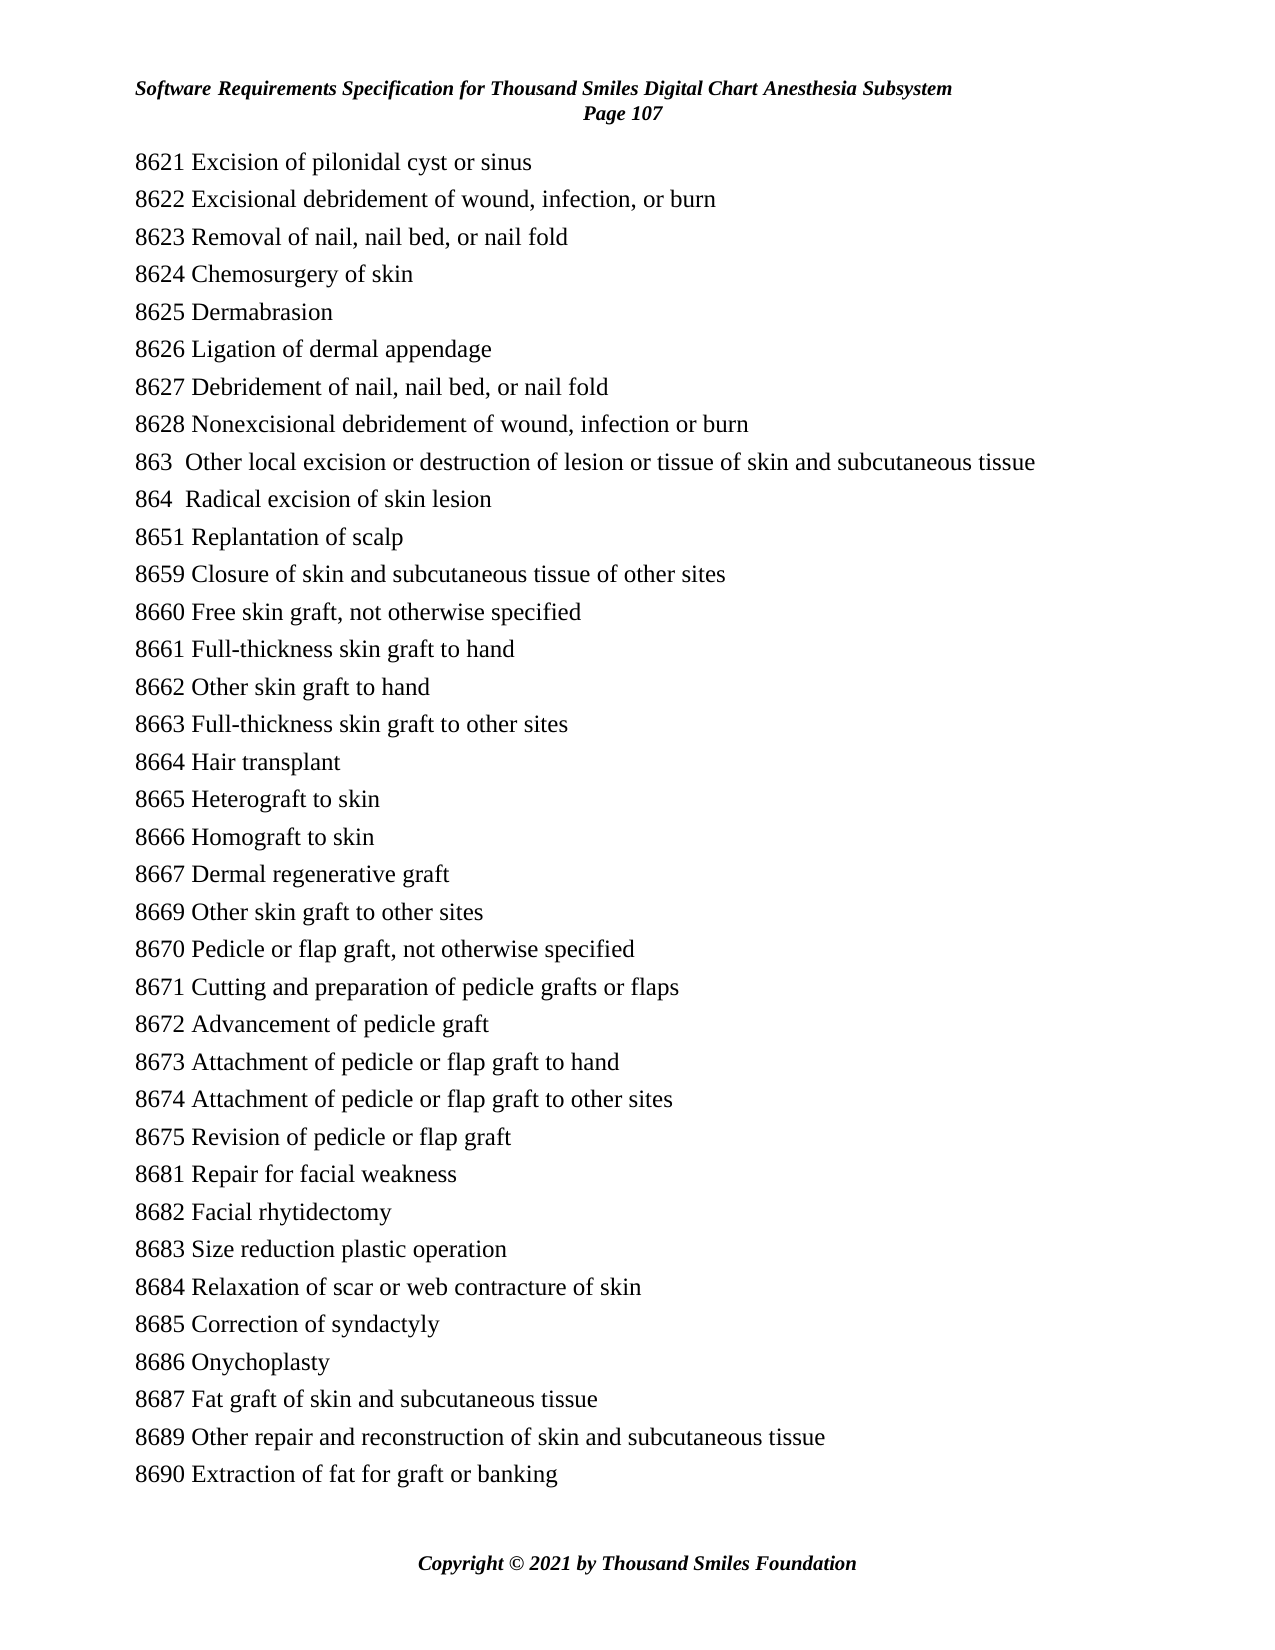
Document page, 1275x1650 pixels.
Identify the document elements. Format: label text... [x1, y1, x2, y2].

text 8665 Heterograft to skin [135, 787, 1140, 812]
text 8674 Attachment of pedicle or flap graft to other sites [135, 1087, 1140, 1112]
text 8681 Repair for facial weakness [135, 1162, 1140, 1187]
text 8621 Excision of pilonidal cyst or sinus [135, 150, 1140, 175]
text 8622 Excisional debridement of wound, infection, or burn [135, 187, 1140, 212]
text 8682 Facial rhytidectomy [135, 1200, 1140, 1225]
text 8666 Homograft to skin [135, 825, 1140, 850]
text 8672 Advancement of pedicle graft [135, 1012, 1140, 1037]
text 8671 Cutting and preparation of pedicle grafts or flaps [135, 975, 1140, 1000]
text 8670 Pedicle or flap graft, not otherwise specified [135, 937, 1140, 962]
text 864 Radical excision of skin lesion [135, 487, 1140, 512]
text 8661 Full-thickness skin graft to hand [135, 637, 1140, 662]
text 8662 Other skin graft to hand [135, 675, 1140, 700]
text 8690 Extraction of fat for graft or banking [135, 1462, 1140, 1487]
text 8627 Debridement of nail, nail bed, or nail fold [135, 375, 1140, 400]
text 8628 Nonexcisional debridement of wound, infection or burn [135, 412, 1140, 437]
text 8624 Chemosurgery of skin [135, 262, 1140, 287]
text 8667 Dermal regenerative graft [135, 862, 1140, 887]
text 8664 Hair transplant [135, 750, 1140, 775]
text 8683 Size reduction plastic operation [135, 1237, 1140, 1262]
text 8685 Correction of syndactyly [135, 1312, 1140, 1337]
text 8626 Ligation of dermal appendage [135, 337, 1140, 362]
text 8660 Free skin graft, not otherwise specified [135, 600, 1140, 625]
text 8673 Attachment of pedicle or flap graft to hand [135, 1050, 1140, 1075]
text 8684 Relaxation of scar or web contracture of skin [135, 1275, 1140, 1300]
text 863 Other local excision or destruction of lesion or tissue of skin and subcutaneous tissue [135, 450, 1140, 475]
text 8659 Closure of skin and subcutaneous tissue of other sites [135, 562, 1140, 587]
text 8686 Onychoplasty [135, 1350, 1140, 1375]
text 8675 Revision of pedicle or flap graft [135, 1125, 1140, 1150]
text 8687 Fat graft of skin and subcutaneous tissue [135, 1387, 1140, 1412]
text 8663 Full-thickness skin graft to other sites [135, 712, 1140, 737]
text 8651 Replantation of scalp [135, 525, 1140, 550]
text 8623 Removal of nail, nail bed, or nail fold [135, 225, 1140, 250]
text 8625 Dermabrasion [135, 300, 1140, 325]
text 8689 Other repair and reconstruction of skin and subcutaneous tissue [135, 1425, 1140, 1450]
text 8669 Other skin graft to other sites [135, 900, 1140, 925]
